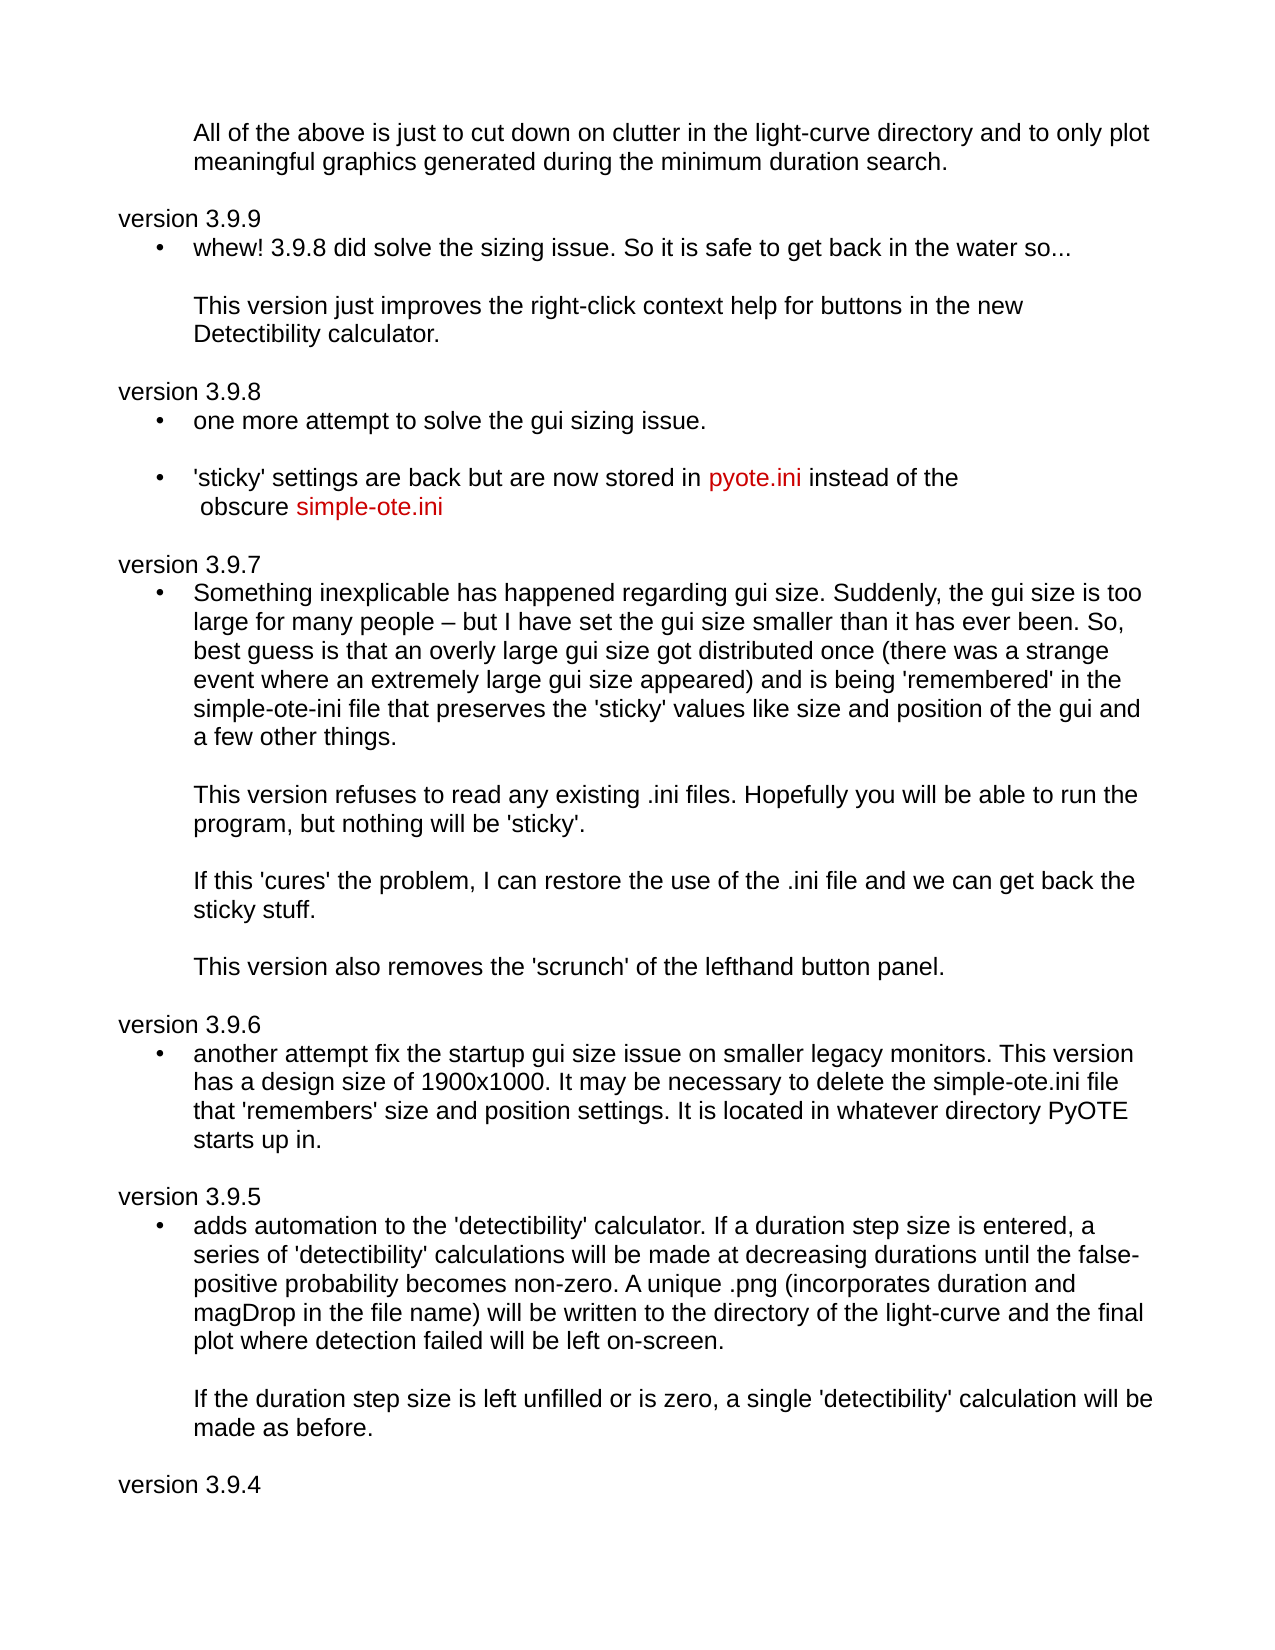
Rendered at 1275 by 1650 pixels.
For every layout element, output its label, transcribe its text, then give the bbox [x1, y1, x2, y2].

list whew! 3.9.8 did solve the sizing issue. So it is safe to get back in the water so... This version just improves the right-click context help for buttons in the new Detectibility calculator. [156, 233, 1157, 377]
list another attempt fix the startup gui size issue on smaller legacy monitors. This version has a design size of 1900x1000. It may be necessary to delete the simple-ote.ini file that 'remembers' size and position settings. It is located in whatever directory PyOTE starts up in. [156, 1038, 1157, 1182]
list adds automation to the 'detectibility' calculator. If a duration step size is entered, a series of 'detectibility' calculations will be made at decreasing durations until the false-positive probability becomes non-zero. A unique .png (incorporates duration and magDrop in the file name) will be written to the directory of the light-curve and the final plot where detection failed will be left on-screen. If the duration step size is left unfilled or is zero, a single 'detectibility' calculation will be made as before. [156, 1211, 1157, 1470]
text version 3.9.5 [118, 1182, 1157, 1211]
text version 3.9.7 [118, 550, 1157, 578]
text version 3.9.6 [118, 1010, 1157, 1038]
text version 3.9.8 [118, 377, 1157, 406]
list 'sticky' settings are back but are now stored in pyote.ini instead of the obscure simple-ote.ini [156, 463, 1157, 550]
list one more attempt to solve the gui sizing issue. [156, 406, 1157, 463]
list Something inexplicable has happened regarding gui size. Suddenly, the gui size is too large for many people – but I have set the gui size smaller than it has ever been. So, best guess is that an overly large gui size got distributed once (there was a strange event where an extremely large gui size appeared) and is being 'remembered' in the simple-ote-ini file that preserves the 'sticky' values like size and position of the gui and a few other things. This version refuses to read any existing .ini files. Hopefully you will be able to run the program, but nothing will be 'sticky'. If this 'cures' the problem, I can restore the use of the .ini file and we can get back the sticky stuff. This version also removes the 'scrunch' of the lefthand button panel. [156, 578, 1157, 1010]
list All of the above is just to cut down on clutter in the light-curve directory and to only plot meaningful graphics generated during the minimum duration search. [156, 118, 1157, 204]
text version 3.9.9 [118, 204, 1157, 233]
text version 3.9.4 [118, 1470, 1157, 1499]
